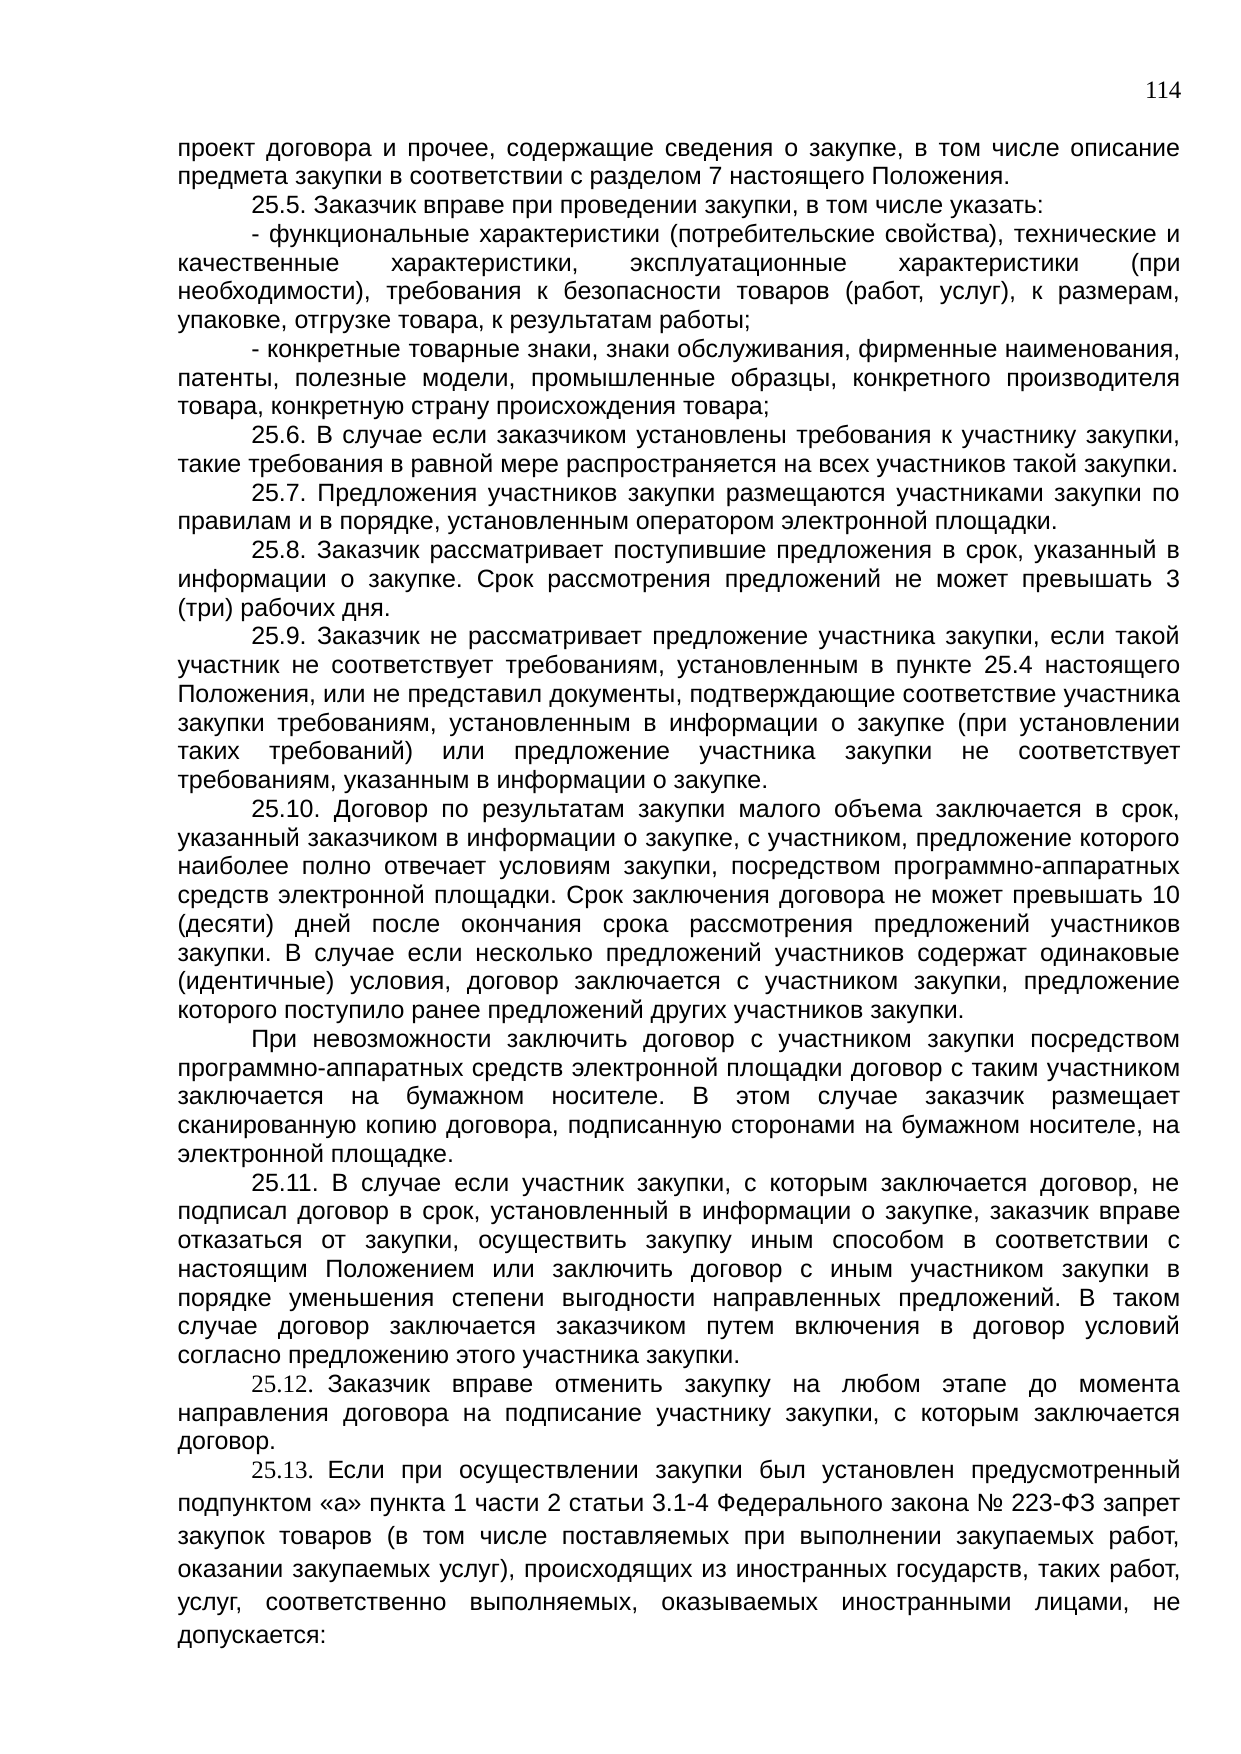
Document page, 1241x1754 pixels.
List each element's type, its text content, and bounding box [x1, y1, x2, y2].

text 25.5. Заказчик вправе при проведении закупки, в том числе указать: [177, 190, 1181, 219]
text 25.10. Договор по результатам закупки малого объема заключается в срок, указанный заказчиком в информации о закупке, с участником, предложение которого наиболее полно отвечает условиям закупки, посредством программно-аппаратных средств электронной площадки. Срок заключения договора не может превышать 10 (десяти) дней после окончания срока рассмотрения предложений участников закупки. В случае если несколько предложений участников содержат одинаковые (идентичные) условия, договор заключается с участником закупки, предложение которого поступило ранее предложений других участников закупки. [177, 794, 1181, 1024]
text 25.8. Заказчик рассматривает поступившие предложения в срок, указанный в информации о закупке. Срок рассмотрения предложений не может превышать 3 (три) рабочих дня. [177, 535, 1181, 621]
text 25.6. В случае если заказчиком установлены требования к участнику закупки, такие требования в равной мере распространяется на всех участников такой закупки. [177, 420, 1181, 477]
text 25.7. Предложения участников закупки размещаются участниками закупки по правилам и в порядке, установленным оператором электронной площадки. [177, 477, 1181, 535]
text - функциональные характеристики (потребительские свойства), технические и качественные характеристики, эксплуатационные характеристики (при необходимости), требования к безопасности товаров (работ, услуг), к размерам, упаковке, отгрузке товара, к результатам работы; [177, 219, 1181, 334]
list Заказчик вправе отменить закупку на любом этапе до момента направления договора на подписание участнику закупки, с которым заключается договор. [177, 1369, 1181, 1455]
text - конкретные товарные знаки, знаки обслуживания, фирменные наименования, патенты, полезные модели, промышленные образцы, конкретного производителя товара, конкретную страну происхождения товара; [177, 334, 1181, 420]
text При невозможности заключить договор с участником закупки посредством программно-аппаратных средств электронной площадки договор с таким участником заключается на бумажном носителе. В этом случае заказчик размещает сканированную копию договора, подписанную сторонами на бумажном носителе, на электронной площадке. [177, 1024, 1181, 1167]
text проект договора и прочее, содержащие сведения о закупке, в том числе описание предмета закупки в соответствии с разделом 7 настоящего Положения. [177, 132, 1181, 190]
text 25.11. В случае если участник закупки, с которым заключается договор, не подписал договор в срок, установленный в информации о закупке, заказчик вправе отказаться от закупки, осуществить закупку иным способом в соответствии с настоящим Положением или заключить договор с иным участником закупки в порядке уменьшения степени выгодности направленных предложений. В таком случае договор заключается заказчиком путем включения в договор условий согласно предложению этого участника закупки. [177, 1167, 1181, 1369]
text 25.9. Заказчик не рассматривает предложение участника закупки, если такой участник не соответствует требованиям, установленным в пункте 25.4 настоящего Положения, или не представил документы, подтверждающие соответствие участника закупки требованиям, установленным в информации о закупке (при установлении таких требований) или предложение участника закупки не соответствует требованиям, указанным в информации о закупке. [177, 621, 1181, 794]
list Если при осуществлении закупки был установлен предусмотренный подпунктом «а» пункта 1 части 2 статьи 3.1-4 Федерального закона № 223-ФЗ запрет закупок товаров (в том числе поставляемых при выполнении закупаемых работ, оказании закупаемых услуг), происходящих из иностранных государств, таких работ, услуг, соответственно выполняемых, оказываемых иностранными лицами, не допускается: [177, 1455, 1181, 1649]
